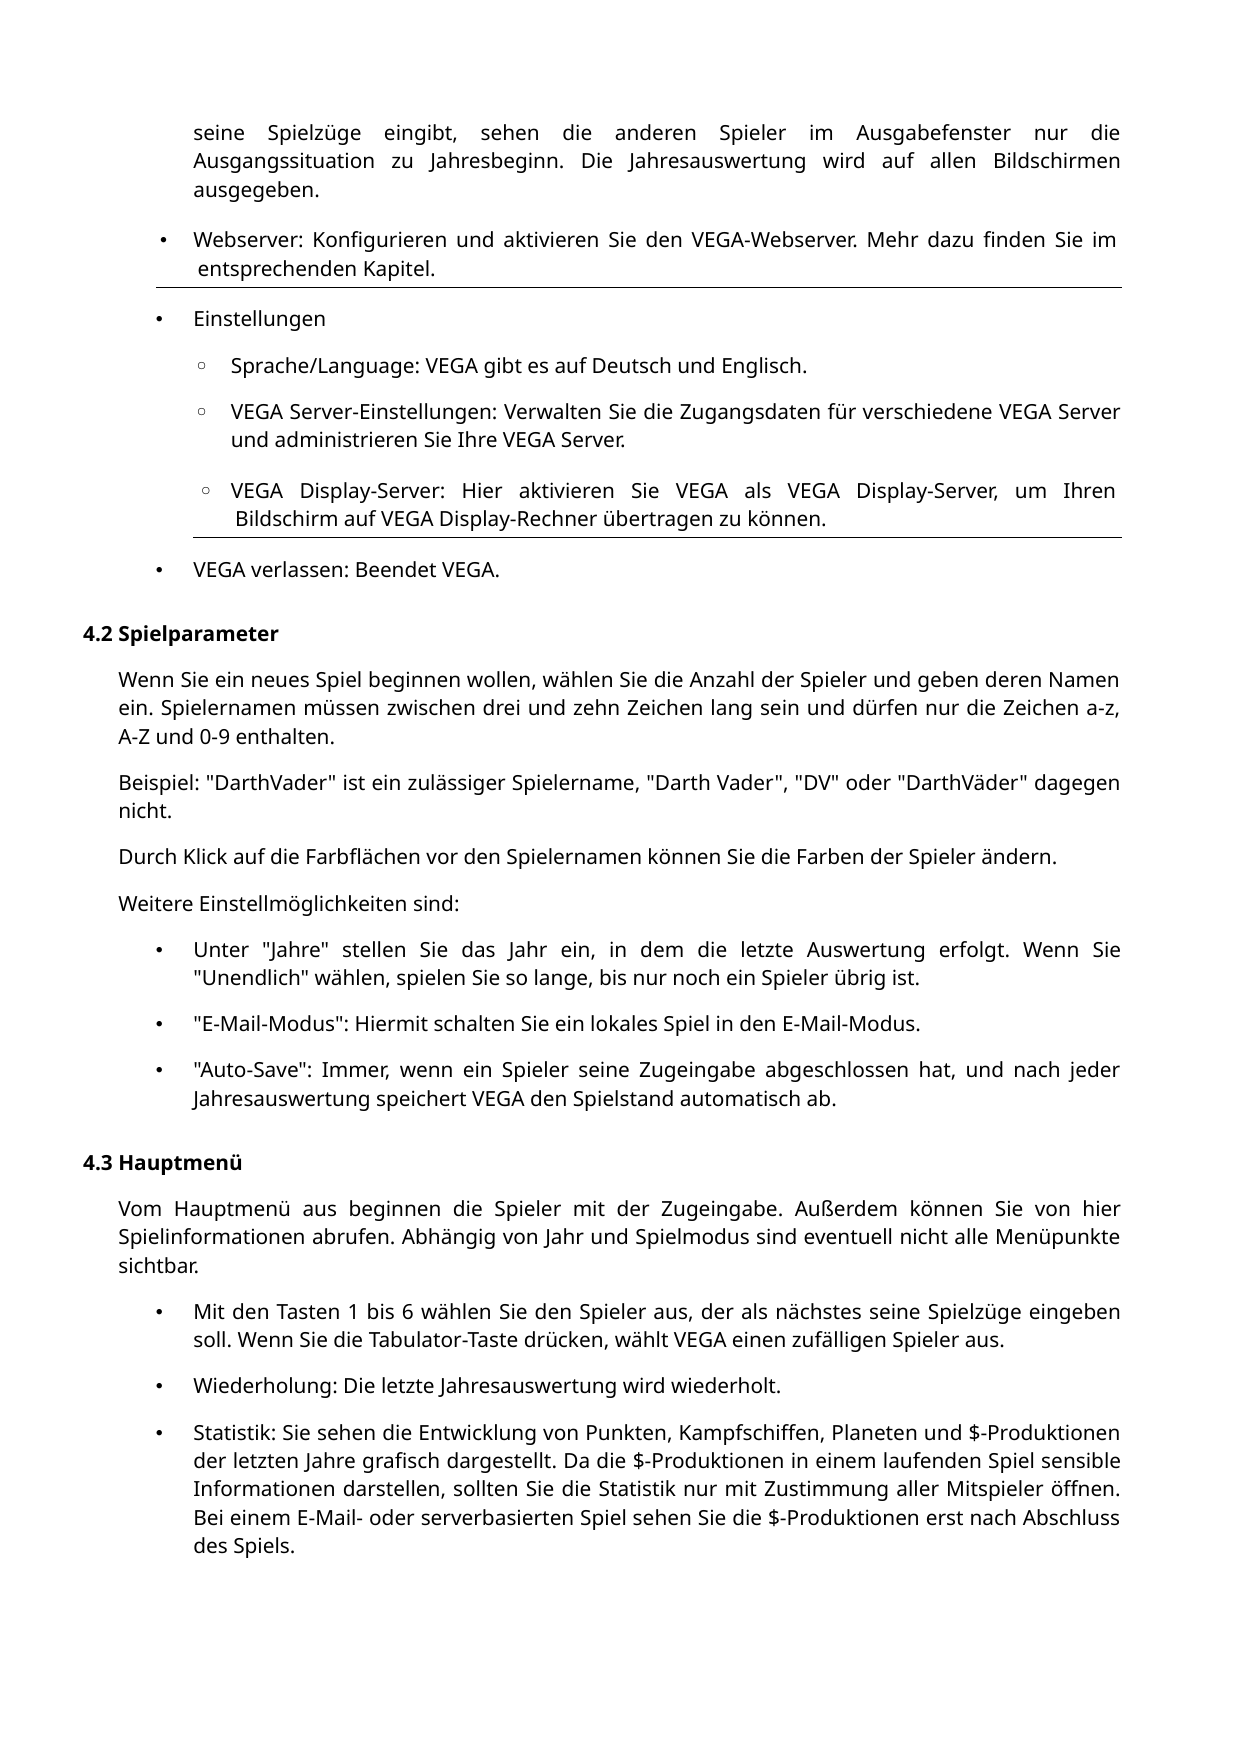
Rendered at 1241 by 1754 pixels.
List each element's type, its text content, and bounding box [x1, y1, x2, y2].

text Weitere Einstellmöglichkeiten sind: [118, 889, 1122, 917]
list Webserver: Konfigurieren und aktivieren Sie den VEGA-Webserver. Mehr dazu finden Sie im entsprechenden Kapitel. [156, 221, 1122, 287]
list VEGA verlassen: Beendet VEGA. [156, 555, 1122, 583]
text Wenn Sie ein neues Spiel beginnen wollen, wählen Sie die Anzahl der Spieler und geben deren Namen ein. Spielernamen müssen zwischen drei und zehn Zeichen lang sein und dürfen nur die Zeichen a-z, A-Z und 0-9 enthalten. [118, 665, 1122, 750]
text Vom Hauptmenü aus beginnen die Spieler mit der Zugeingabe. Außerdem können Sie von hier Spielinformationen abrufen. Abhängig von Jahr und Spielmodus sind eventuell nicht alle Menüpunkte sichtbar. [118, 1194, 1122, 1279]
text Durch Klick auf die Farbflächen vor den Spielernamen können Sie die Farben der Spieler ändern. [118, 842, 1122, 871]
list VEGA Display-Server: Hier aktivieren Sie VEGA als VEGA Display-Server, um Ihren Bildschirm auf VEGA Display-Rechner übertragen zu können. [193, 471, 1122, 537]
list Einstellungen [156, 304, 1122, 333]
list "E-Mail-Modus": Hiermit schalten Sie ein lokales Spiel in den E-Mail-Modus. [156, 1009, 1122, 1038]
list Sprache/Language: VEGA gibt es auf Deutsch und Englisch. [193, 351, 1122, 379]
list seine Spielzüge eingibt, sehen die anderen Spieler im Ausgabefenster nur die Ausgangssituation zu Jahresbeginn. Die Jahresauswertung wird auf allen Bildschirmen ausgegeben. [156, 118, 1122, 203]
list Statistik: Sie sehen die Entwicklung von Punkten, Kampfschiffen, Planeten und $-Produktionen der letzten Jahre grafisch dargestellt. Da die $-Produktionen in einem laufenden Spiel sensible Informationen darstellen, sollten Sie die Statistik nur mit Zustimmung aller Mitspieler öffnen. Bei einem E-Mail- oder serverbasierten Spiel sehen Sie die $-Produktionen erst nach Abschluss des Spiels. [156, 1418, 1122, 1560]
list VEGA Server-Einstellungen: Verwalten Sie die Zugangsdaten für verschiedene VEGA Server und administrieren Sie Ihre VEGA Server. [193, 397, 1122, 454]
list Unter "Jahre" stellen Sie das Jahr ein, in dem die letzte Auswertung erfolgt. Wenn Sie "Unendlich" wählen, spielen Sie so lange, bis nur noch ein Spieler übrig ist. [156, 935, 1122, 992]
text Beispiel: "DarthVader" ist ein zulässiger Spielername, "Darth Vader", "DV" oder "DarthVäder" dagegen nicht. [118, 768, 1122, 825]
list "Auto-Save": Immer, wenn ein Spieler seine Zugeingabe abgeschlossen hat, und nach jeder Jahresauswertung speichert VEGA den Spielstand automatisch ab. [156, 1056, 1122, 1112]
list Mit den Tasten 1 bis 6 wählen Sie den Spieler aus, der als nächstes seine Spielzüge eingeben soll. Wenn Sie die Tabulator-Taste drücken, wählt VEGA einen zufälligen Spieler aus. [156, 1297, 1122, 1354]
subtitle Spielparameter [118, 619, 1122, 647]
subtitle Hauptmenü [118, 1148, 1122, 1176]
list Wiederholung: Die letzte Jahresauswertung wird wiederholt. [156, 1372, 1122, 1400]
